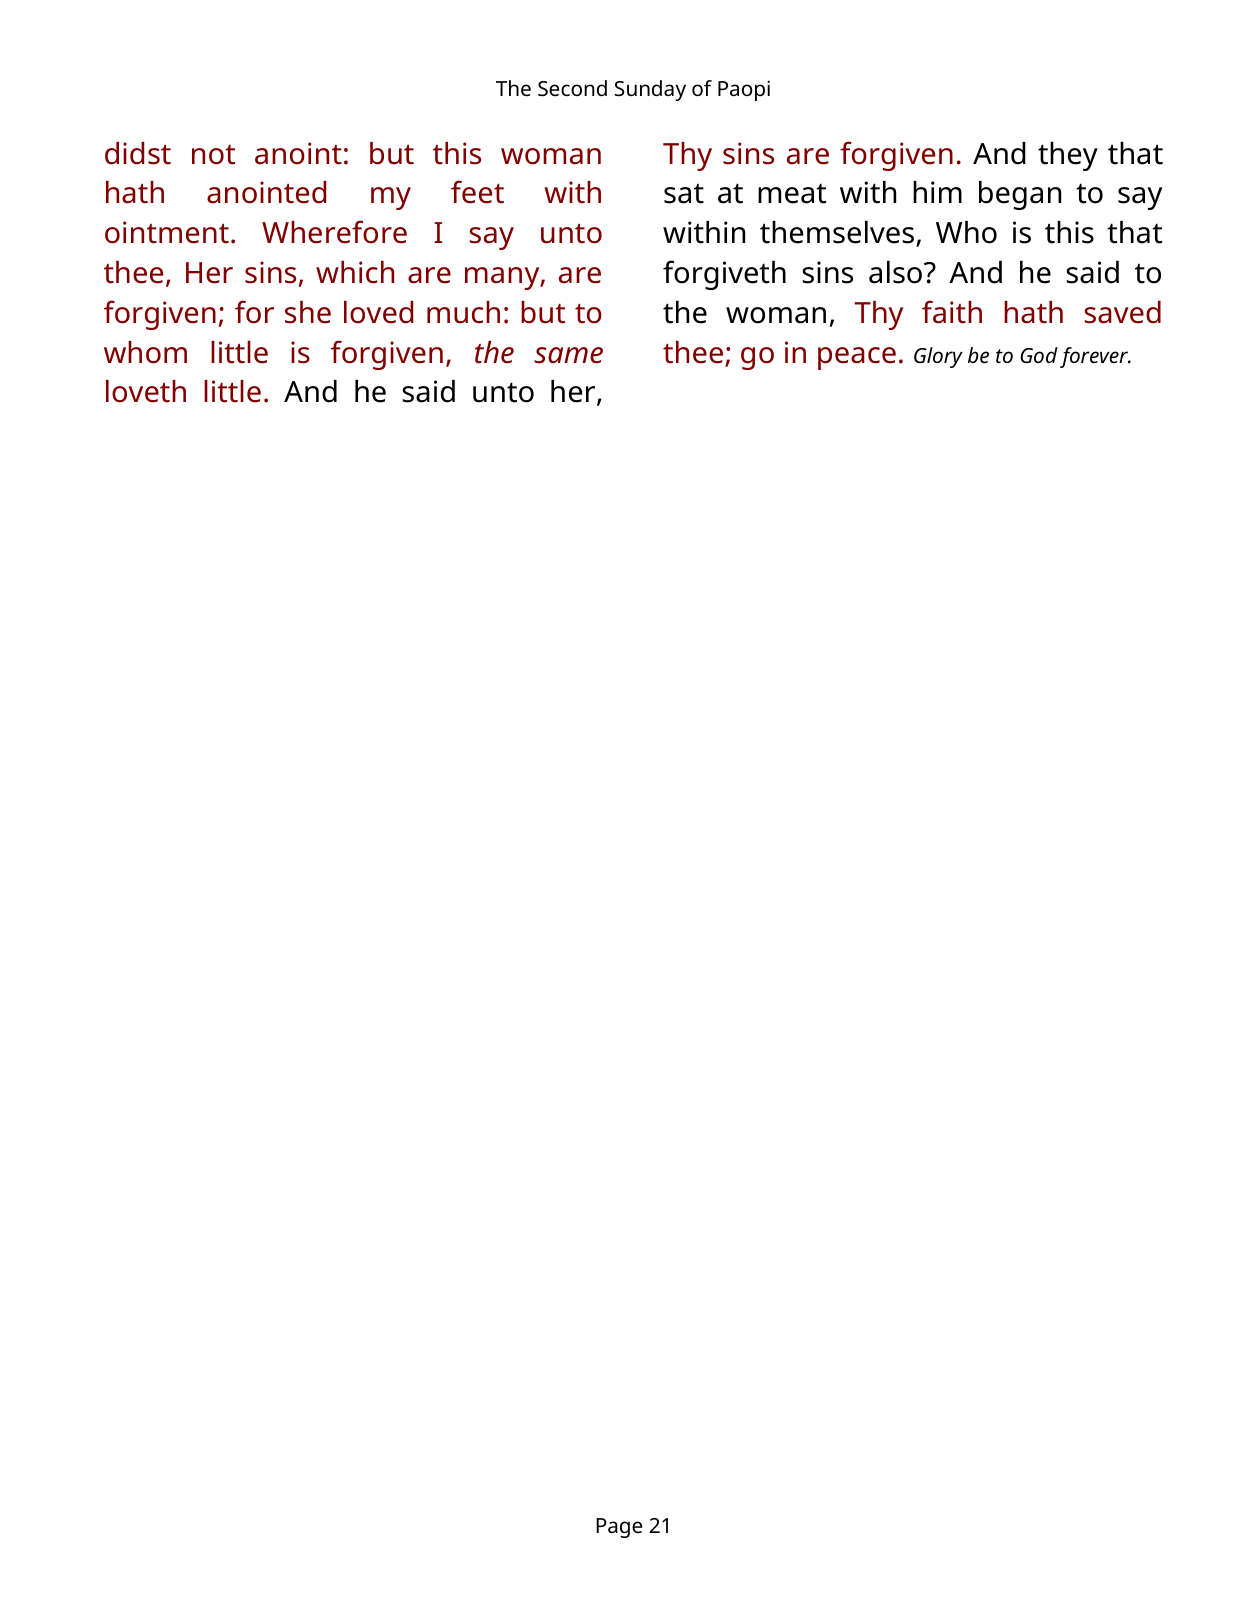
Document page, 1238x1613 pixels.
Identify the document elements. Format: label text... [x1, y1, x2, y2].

text Thy sins are forgiven. And they that sat at meat with him began to say within themselves, Who is this that forgiveth sins also? And he said to the woman, Thy faith hath saved thee; go in peace. Glory be to God forever. [663, 133, 1163, 372]
text didst not anoint: but this woman hath anointed my feet with ointment. Wherefore I say unto thee, Her sins, which are many, are forgiven; for she loved much: but to whom little is forgiven, the same loveth little. And he said unto her, [103, 133, 604, 411]
text The Second Sunday of Paopi [102, 74, 1165, 102]
